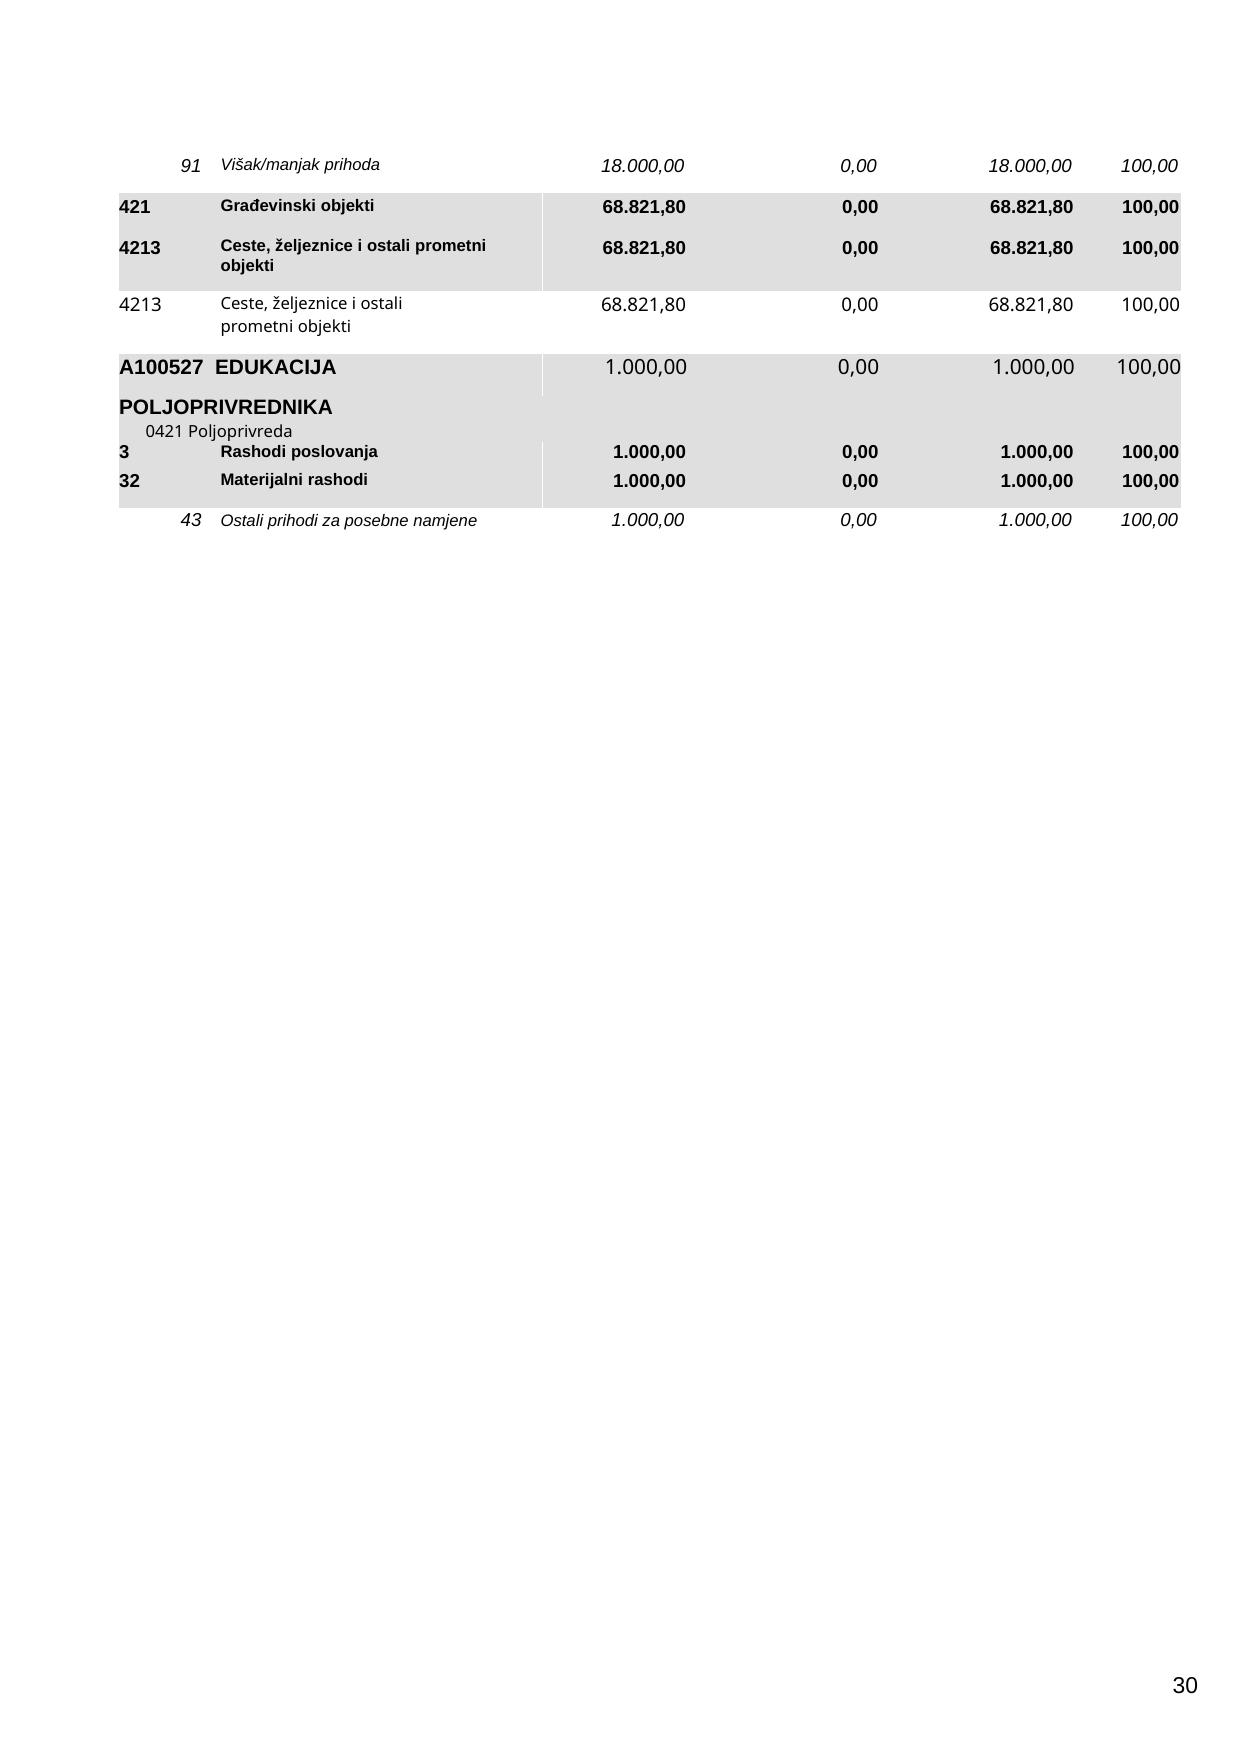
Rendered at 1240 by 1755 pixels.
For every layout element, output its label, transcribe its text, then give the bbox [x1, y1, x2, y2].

table_cell 100,00 [1096, 508, 1181, 547]
table_cell [119, 153, 171, 193]
table_cell 0,00 [741, 508, 930, 547]
table_cell 68.821,80 [543, 234, 741, 291]
table_cell 1.000,00 [543, 354, 741, 396]
table_cell 32 [119, 467, 171, 508]
table_cell Građevinski objekti [209, 193, 542, 234]
table_cell 0,00 [741, 467, 930, 508]
table_cell 100,00 [1096, 193, 1181, 234]
table_cell Ostali prihodi za posebne namjene [209, 508, 542, 547]
table_cell 1.000,00 [543, 467, 741, 508]
table_cell EDUKACIJA [209, 354, 542, 396]
table_cell 0,00 [741, 442, 930, 467]
table_cell 0,00 [741, 291, 930, 354]
table_cell 18.000,00 [930, 153, 1096, 193]
table_cell Ceste, željeznice i ostali prometni objekti [209, 291, 542, 354]
table_cell 68.821,80 [930, 193, 1096, 234]
table_cell 68.821,80 [930, 291, 1096, 354]
table_cell 0,00 [741, 234, 930, 291]
table_cell Rashodi poslovanja [209, 442, 542, 467]
table_cell 0,00 [741, 354, 930, 396]
table_cell 4213 [119, 291, 171, 354]
table_cell 68.821,80 [930, 234, 1096, 291]
table_cell [119, 508, 171, 547]
table_cell 100,00 [1096, 153, 1181, 193]
table_cell 68.821,80 [543, 193, 741, 234]
table_cell 0,00 [741, 153, 930, 193]
table_cell Višak/manjak prihoda [209, 153, 542, 193]
table_cell 43 [171, 508, 209, 547]
table_cell 18.000,00 [543, 153, 741, 193]
table_cell 100,00 [1096, 467, 1181, 508]
table_cell 1.000,00 [543, 508, 741, 547]
table_cell 1.000,00 [930, 508, 1096, 547]
table_cell 1.000,00 [930, 467, 1096, 508]
table_cell 0,00 [741, 193, 930, 234]
table_cell 100,00 [1096, 234, 1181, 291]
table_cell [171, 442, 209, 467]
table_cell 4213 [119, 234, 171, 291]
table_cell POLJOPRIVREDNIKA 0421 Poljoprivreda [119, 396, 1181, 442]
table_cell Materijalni rashodi [209, 467, 542, 508]
table_cell 68.821,80 [543, 291, 741, 354]
table_cell 1.000,00 [930, 442, 1096, 467]
table_cell [171, 467, 209, 508]
table_cell 100,00 [1096, 354, 1181, 396]
table_cell 100,00 [1096, 442, 1181, 467]
table_cell Ceste, željeznice i ostali prometni objekti [209, 234, 542, 291]
table_cell 1.000,00 [543, 442, 741, 467]
table_cell [171, 234, 209, 291]
table_cell 1.000,00 [930, 354, 1096, 396]
table_cell 91 [171, 153, 209, 193]
table_cell [171, 291, 209, 354]
table_cell 100,00 [1096, 291, 1181, 354]
table_cell [171, 193, 209, 234]
table_cell 3 [119, 442, 171, 467]
table_cell A100527 [119, 354, 209, 396]
table_cell 421 [119, 193, 171, 234]
